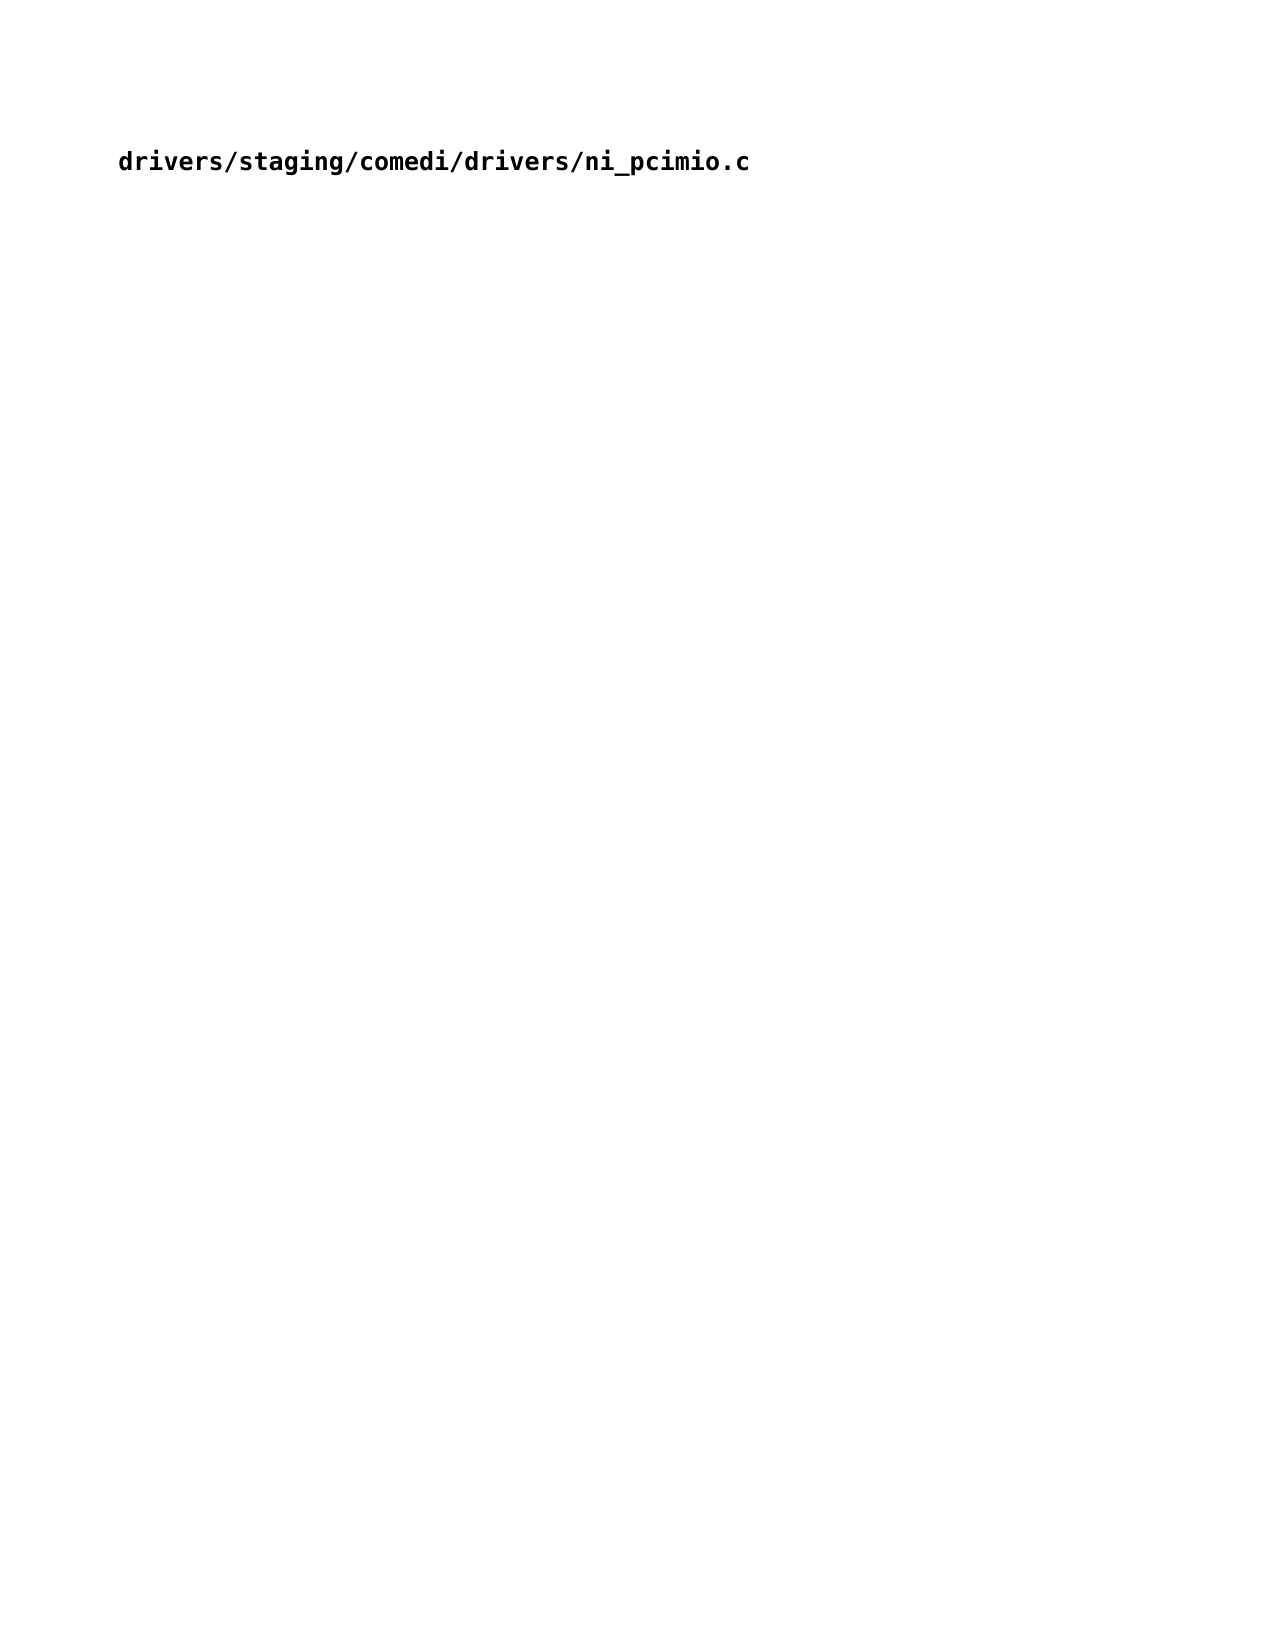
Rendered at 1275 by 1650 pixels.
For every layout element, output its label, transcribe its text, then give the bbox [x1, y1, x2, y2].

text drivers/staging/comedi/drivers/ni_pcimio.c [118, 147, 1157, 176]
